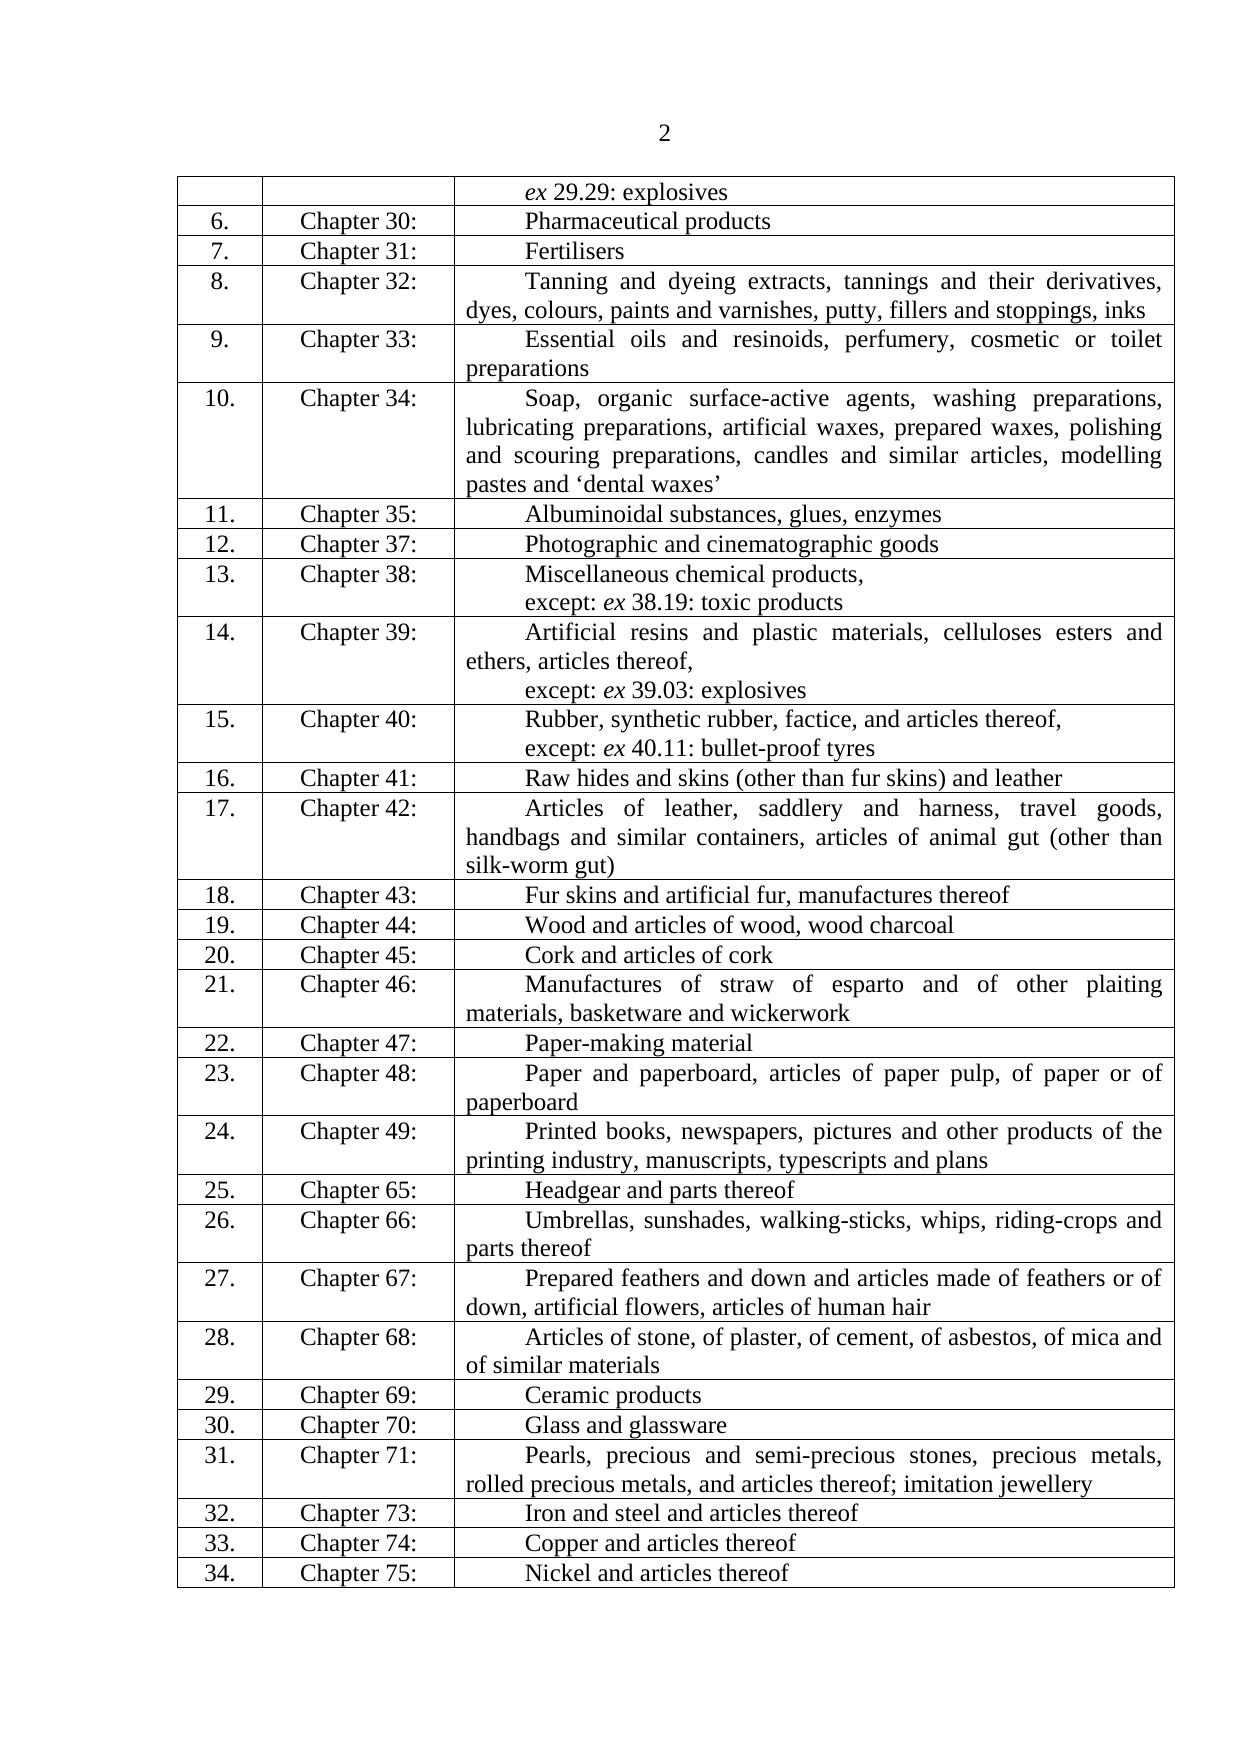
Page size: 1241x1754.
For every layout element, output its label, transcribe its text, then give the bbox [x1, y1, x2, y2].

table_cell Chapter 42: [263, 793, 454, 879]
table_cell Headgear and parts thereof [455, 1175, 1174, 1204]
table_cell Chapter 49: [263, 1116, 454, 1174]
table_cell Pharmaceutical products [455, 206, 1174, 235]
table_cell 34. [178, 1558, 262, 1587]
table_cell 8. [178, 266, 262, 323]
table_cell Paper and paperboard, articles of paper pulp, of paper or of paperboard [455, 1058, 1174, 1115]
table_cell 6. [178, 206, 262, 235]
table_cell Articles of stone, of plaster, of cement, of asbestos, of mica and of similar materials [455, 1322, 1174, 1379]
table_cell 30. [178, 1410, 262, 1439]
table_cell Chapter 32: [263, 266, 454, 323]
table_cell 13. [178, 559, 262, 616]
table_cell 28. [178, 1322, 262, 1379]
table_cell Essential oils and resinoids, perfumery, cosmetic or toilet preparations [455, 325, 1174, 382]
table_cell [263, 177, 454, 205]
table_cell Chapter 68: [263, 1322, 454, 1379]
table_cell Cork and articles of cork [455, 940, 1174, 968]
table_cell Fertilisers [455, 236, 1174, 265]
table_cell Wood and articles of wood, wood charcoal [455, 910, 1174, 939]
table_cell Chapter 33: [263, 325, 454, 382]
table_cell Soap, organic surface-active agents, washing preparations, lubricating preparations, artificial waxes, prepared waxes, polishing and scouring preparations, candles and similar articles, modelling pastes and ‘dental waxes’ [455, 383, 1174, 498]
table_cell Paper-making material [455, 1028, 1174, 1057]
table_cell Chapter 40: [263, 705, 454, 762]
table_cell Chapter 45: [263, 940, 454, 968]
table_cell 17. [178, 793, 262, 879]
table_cell Photographic and cinematographic goods [455, 529, 1174, 558]
table_cell Chapter 75: [263, 1558, 454, 1587]
table_cell Printed books, newspapers, pictures and other products of the printing industry, manuscripts, typescripts and plans [455, 1116, 1174, 1174]
table_cell Tanning and dyeing extracts, tannings and their derivatives, dyes, colours, paints and varnishes, putty, fillers and stoppings, inks [455, 266, 1174, 323]
table_cell Chapter 71: [263, 1440, 454, 1497]
table_cell 19. [178, 910, 262, 939]
table_cell Miscellaneous chemical products, except: ex 38.19: toxic products [455, 559, 1174, 616]
table_cell Umbrellas, sunshades, walking-sticks, whips, riding-crops and parts thereof [455, 1205, 1174, 1262]
table_cell Chapter 74: [263, 1528, 454, 1557]
table_cell Chapter 38: [263, 559, 454, 616]
table_cell 14. [178, 617, 262, 703]
table_cell 25. [178, 1175, 262, 1204]
table_cell 24. [178, 1116, 262, 1174]
table_cell Ceramic products [455, 1380, 1174, 1409]
table_cell 16. [178, 763, 262, 792]
table_cell Fur skins and artificial fur, manufactures thereof [455, 880, 1174, 909]
table_cell Glass and glassware [455, 1410, 1174, 1439]
table_cell 23. [178, 1058, 262, 1115]
table_cell 32. [178, 1499, 262, 1527]
table_cell Chapter 30: [263, 206, 454, 235]
table_cell 15. [178, 705, 262, 762]
table_cell Chapter 43: [263, 880, 454, 909]
table_cell Rubber, synthetic rubber, factice, and articles thereof, except: ex 40.11: bullet-proof tyres [455, 705, 1174, 762]
table_cell Chapter 39: [263, 617, 454, 703]
table_cell Chapter 73: [263, 1499, 454, 1527]
table_cell 27. [178, 1263, 262, 1321]
table_cell 7. [178, 236, 262, 265]
table_cell 12. [178, 529, 262, 558]
table_cell Raw hides and skins (other than fur skins) and leather [455, 763, 1174, 792]
table_cell ex 29.29: explosives [455, 177, 1174, 205]
table_cell 11. [178, 499, 262, 528]
table_cell 18. [178, 880, 262, 909]
table_cell Chapter 46: [263, 970, 454, 1027]
table_cell Pearls, precious and semi-precious stones, precious metals, rolled precious metals, and articles thereof; imitation jewellery [455, 1440, 1174, 1497]
table_cell Chapter 31: [263, 236, 454, 265]
table_cell Nickel and articles thereof [455, 1558, 1174, 1587]
table_cell Chapter 47: [263, 1028, 454, 1057]
table_cell Articles of leather, saddlery and harness, travel goods, handbags and similar containers, articles of animal gut (other than silk-worm gut) [455, 793, 1174, 879]
table_cell Copper and articles thereof [455, 1528, 1174, 1557]
table_cell Chapter 35: [263, 499, 454, 528]
table_cell Chapter 41: [263, 763, 454, 792]
table_cell Chapter 34: [263, 383, 454, 498]
table_cell Chapter 69: [263, 1380, 454, 1409]
table_cell Albuminoidal substances, glues, enzymes [455, 499, 1174, 528]
table_cell 22. [178, 1028, 262, 1057]
table_cell Chapter 67: [263, 1263, 454, 1321]
table_cell Chapter 70: [263, 1410, 454, 1439]
table_cell 9. [178, 325, 262, 382]
table_cell 31. [178, 1440, 262, 1497]
table_cell 20. [178, 940, 262, 968]
table_cell Chapter 48: [263, 1058, 454, 1115]
table_cell [178, 177, 262, 205]
table_cell Chapter 37: [263, 529, 454, 558]
table_cell Chapter 65: [263, 1175, 454, 1204]
table_cell 33. [178, 1528, 262, 1557]
table_cell Chapter 44: [263, 910, 454, 939]
table_cell Chapter 66: [263, 1205, 454, 1262]
table_cell Artificial resins and plastic materials, celluloses esters and ethers, articles thereof, except: ex 39.03: explosives [455, 617, 1174, 703]
table_cell 21. [178, 970, 262, 1027]
table_cell Iron and steel and articles thereof [455, 1499, 1174, 1527]
table_cell 26. [178, 1205, 262, 1262]
table_cell Manufactures of straw of esparto and of other plaiting materials, basketware and wickerwork [455, 970, 1174, 1027]
table_cell Prepared feathers and down and articles made of feathers or of down, artificial flowers, articles of human hair [455, 1263, 1174, 1321]
table_cell 29. [178, 1380, 262, 1409]
table_cell 10. [178, 383, 262, 498]
